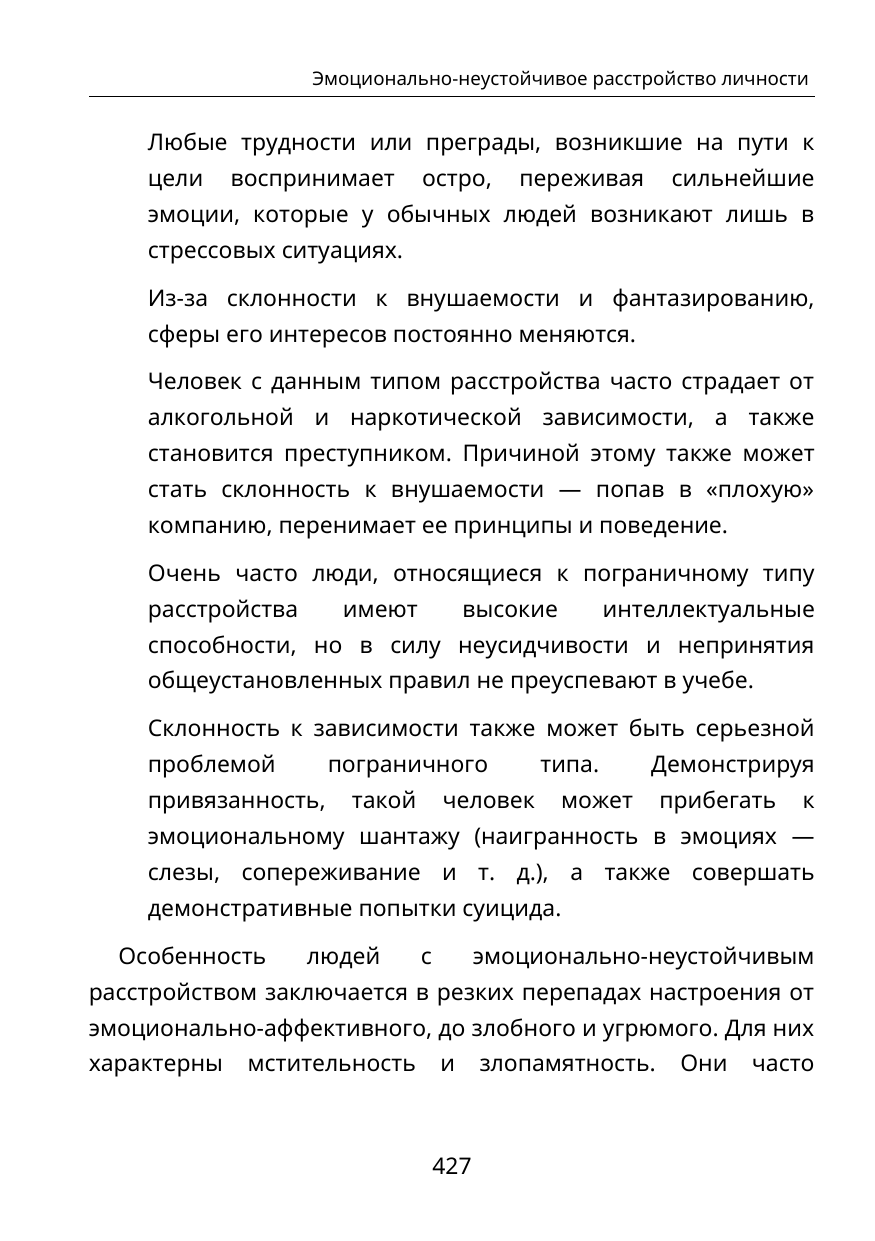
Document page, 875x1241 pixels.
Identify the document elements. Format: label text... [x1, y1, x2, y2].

list Любые трудности или преграды, возникшие на пути к цели воспринимает остро, переживая сильнейшие эмоции, которые у обычных людей возникают лишь в стрессовых ситуациях. [118, 126, 815, 265]
list Человек с данным типом расстройства часто страдает от алкогольной и наркотической зависимости, а также становится преступником. Причиной этому также может стать склонность к внушаемости — попав в «плохую» компанию, перенимает ее принципы и поведение. [118, 365, 815, 540]
text Особенность людей с эмоционально-неустойчивым расстройством заключается в резких перепадах настроения от эмоционально-аффективного, до злобного и угрюмого. Для них характерны мстительность и злопамятность. Они часто [88, 939, 815, 1079]
list Очень часто люди, относящиеся к пограничному типу расстройства имеют высокие интеллектуальные способности, но в силу неусидчивости и непринятия общеустановленных правил не преуспевают в учебе. [118, 557, 815, 696]
list Склонность к зависимости также может быть серьезной проблемой пограничного типа. Демонстрируя привязанность, такой человек может прибегать к эмоциональному шантажу (наигранность в эмоциях — слезы, сопереживание и т. д.), а также совершать демонстративные попытки суицида. [118, 712, 815, 923]
list Из-за склонности к внушаемости и фантазированию, сферы его интересов постоянно меняются. [118, 282, 815, 349]
